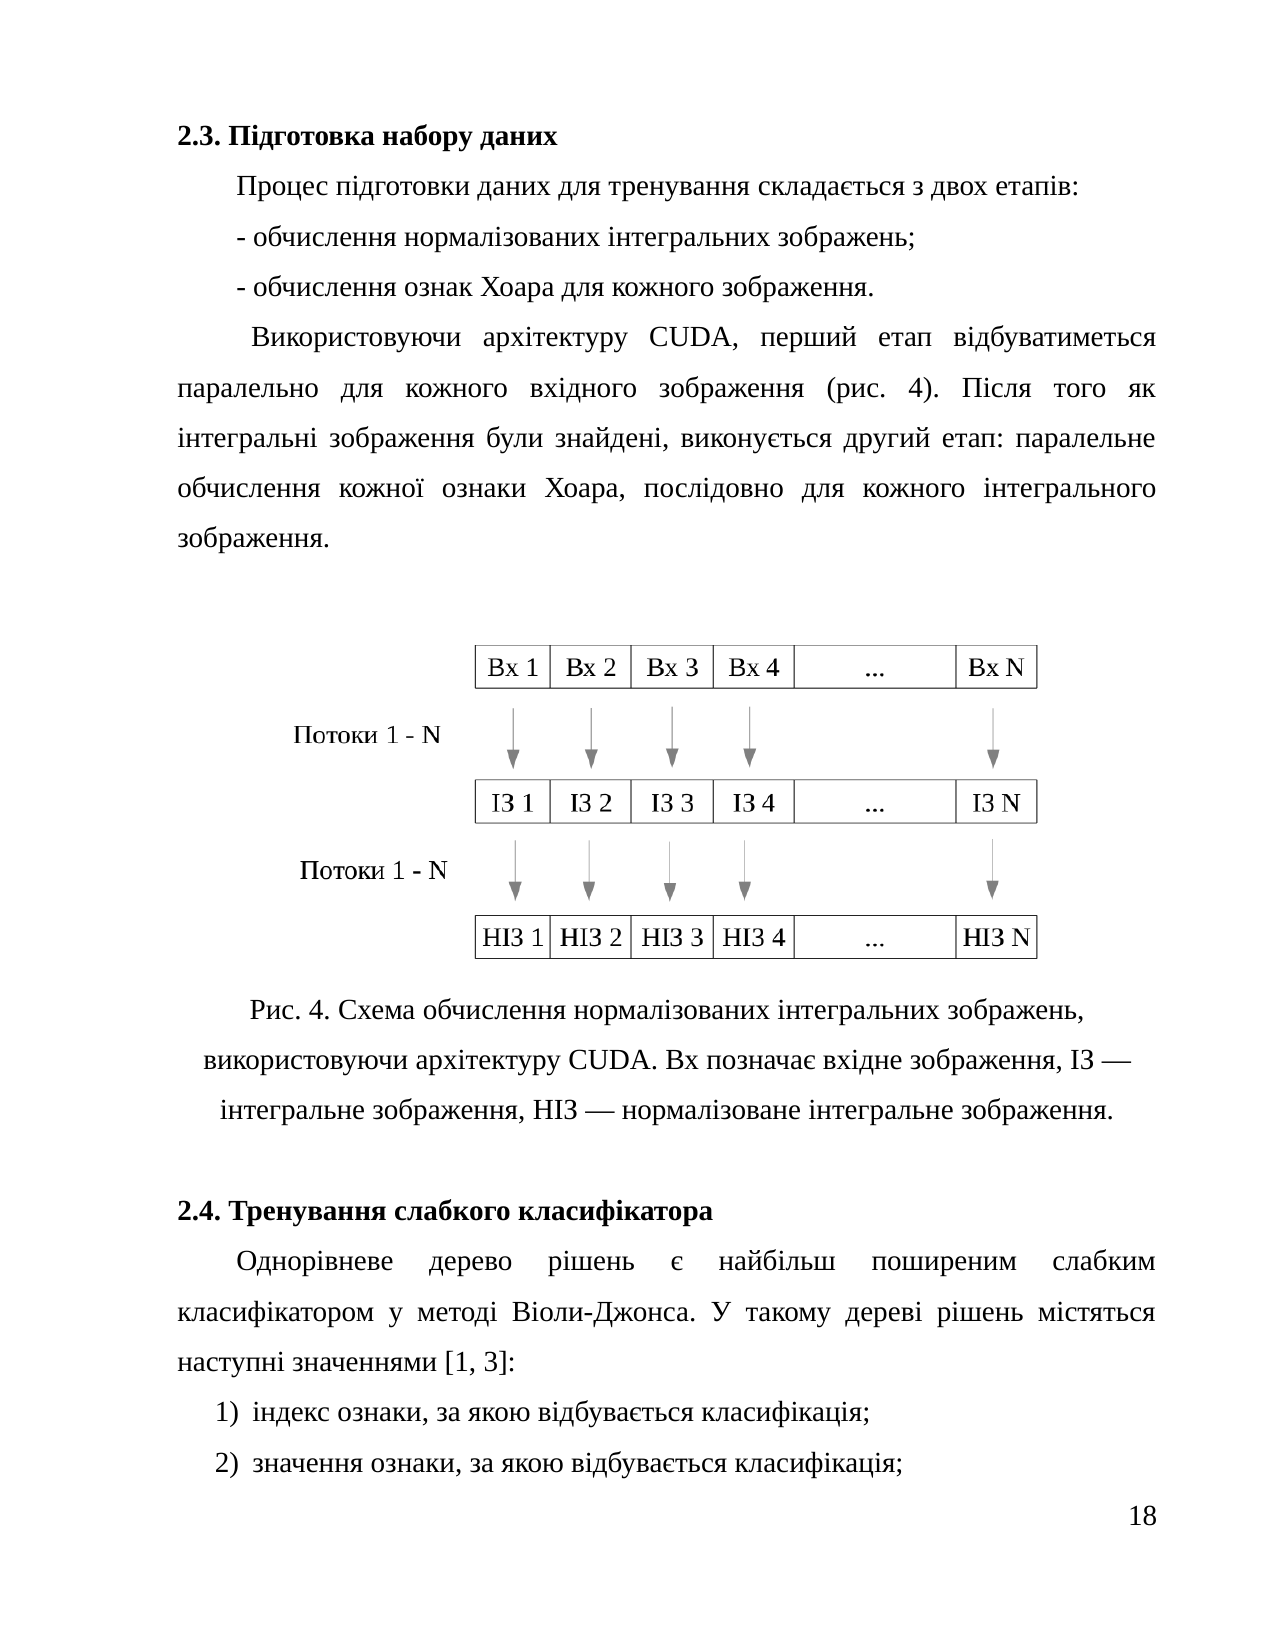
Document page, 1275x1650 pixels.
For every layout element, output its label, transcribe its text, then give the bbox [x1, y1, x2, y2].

subtitle 2.3. Підготовка набору даних [177, 118, 1157, 152]
text - обчислення нормалізованих інтегральних зображень; [177, 219, 1157, 252]
list значення ознаки, за якою відбувається класифікація; [214, 1445, 1157, 1478]
subtitle 2.4. Тренування слабкого класифікатора [177, 1193, 1157, 1227]
picture [272, 621, 1062, 976]
text Використовуючи архітектуру CUDA, перший етап відбуватиметься паралельно для кожного вхідного зображення (рис. 4). Після того як інтегральні зображення були знайдені, виконується другий етап: паралельне обчислення кожної ознаки Хоара, послідовно для кожного інтегрального зображення. [177, 319, 1157, 554]
text Процес підготовки даних для тренування складається з двох етапів: [177, 168, 1157, 202]
text - обчислення ознак Хоара для кожного зображення. [177, 269, 1157, 303]
text Рис. 4. Схема обчислення нормалізованих інтегральних зображень, використовуючи архітектуру CUDA. Вх позначає вхідне зображення, ІЗ — інтегральне зображення, НІЗ — нормалізоване інтегральне зображення. [177, 976, 1157, 1126]
text Однорівневе дерево рішень є найбільш поширеним слабким класифікатором у методі Віоли-Джонса. У такому дереві рішень містяться наступні значеннями [1, 3]: [177, 1243, 1157, 1378]
list індекс ознаки, за якою відбувається класифікація; [214, 1394, 1157, 1428]
